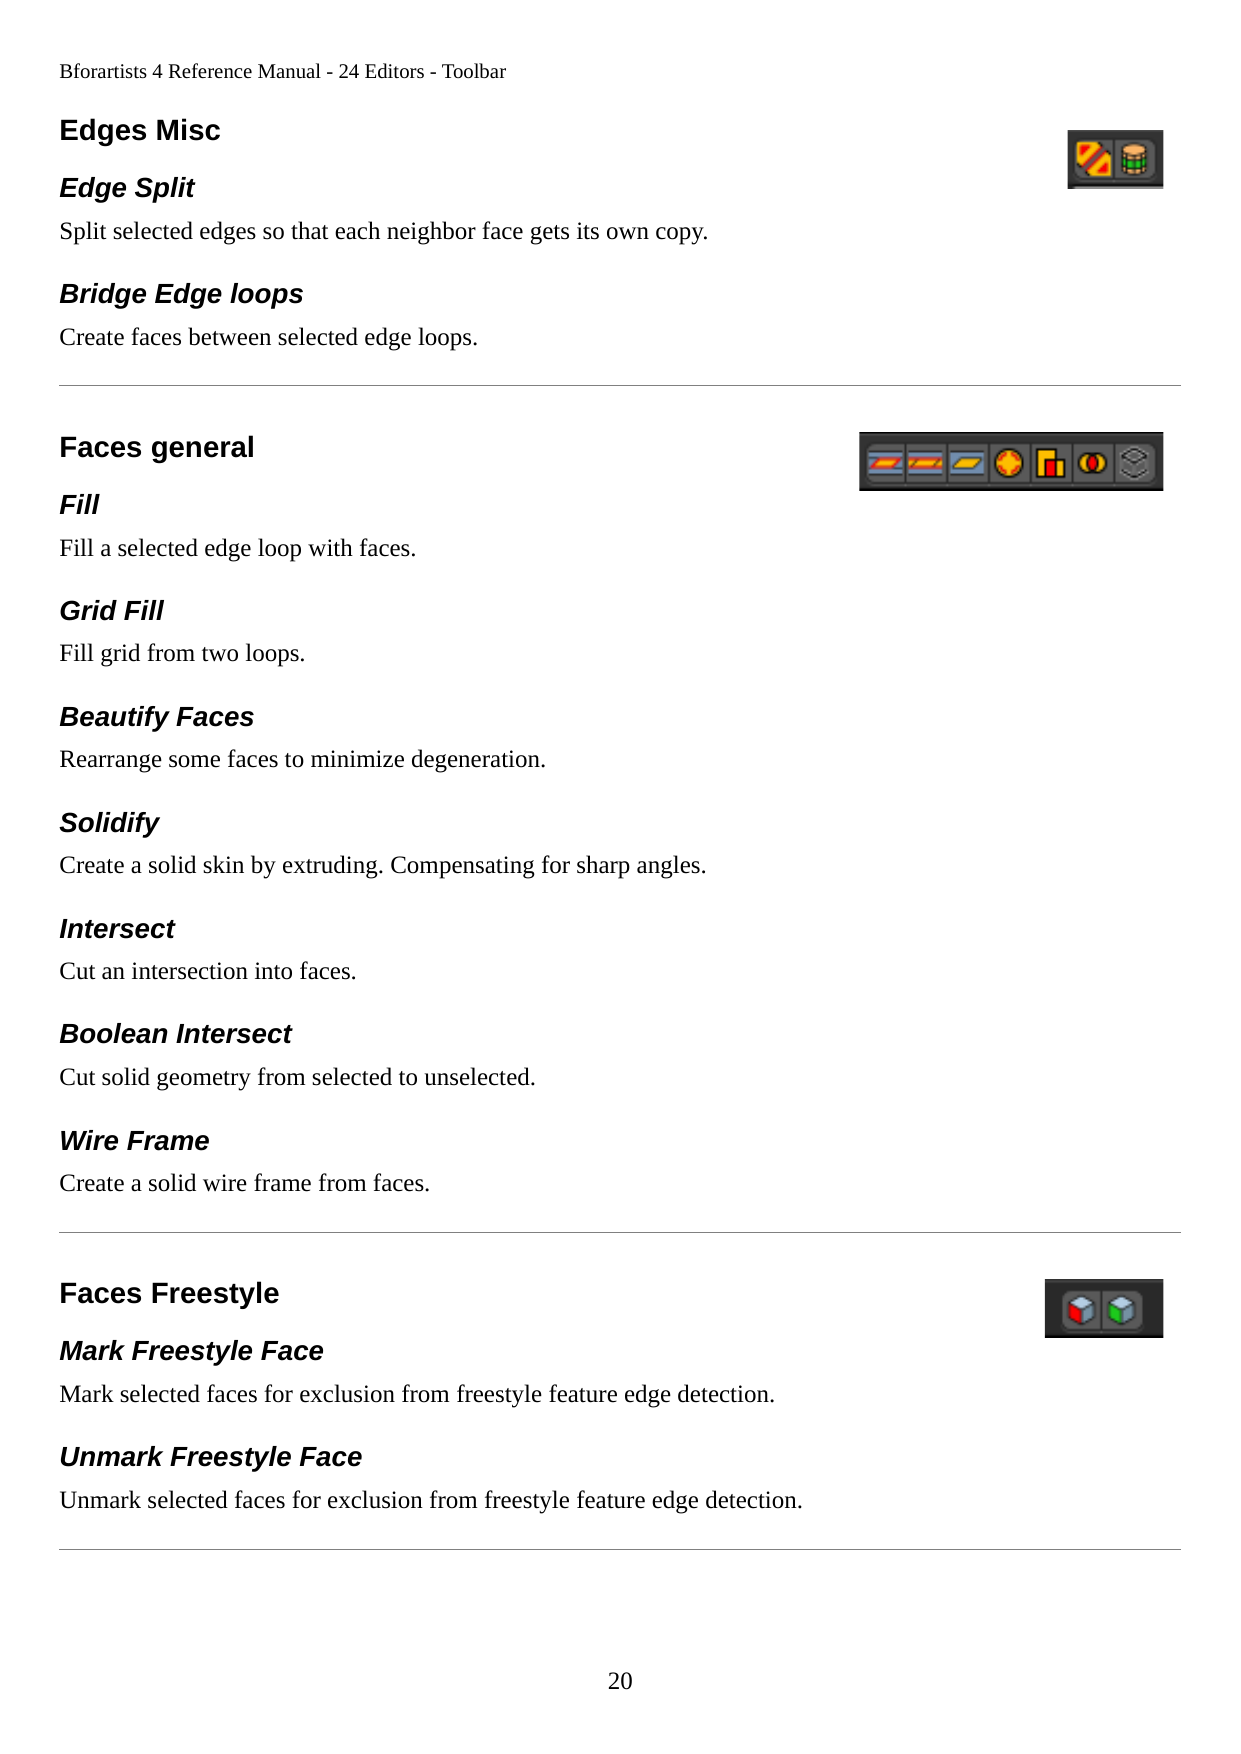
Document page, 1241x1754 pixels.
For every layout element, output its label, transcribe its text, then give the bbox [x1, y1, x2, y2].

text Split selected edges so that each neighbor face gets its own copy. [59, 216, 1181, 244]
text Fill a selected edge loop with faces. [59, 533, 1181, 561]
subtitle Fill [59, 488, 1181, 520]
text Unmark selected faces for exclusion from freestyle feature edge detection. [59, 1485, 1181, 1514]
text Cut an intersection into faces. [59, 956, 1181, 985]
picture [859, 432, 1164, 491]
subtitle Faces general [59, 429, 1181, 463]
picture [1067, 130, 1164, 189]
text Create a solid wire frame from faces. [59, 1168, 1181, 1197]
subtitle Intersect [59, 912, 1181, 944]
text Create faces between selected edge loops. [59, 322, 1181, 350]
text Cut solid geometry from selected to unselected. [59, 1062, 1181, 1091]
text Mark selected faces for exclusion from freestyle feature edge detection. [59, 1379, 1181, 1408]
subtitle Wire Frame [59, 1124, 1181, 1156]
picture [1044, 1279, 1164, 1338]
subtitle Bridge Edge loops [59, 277, 1181, 309]
subtitle Unmark Freestyle Face [59, 1441, 1181, 1473]
subtitle Solidify [59, 806, 1181, 838]
text Rearrange some faces to minimize degeneration. [59, 744, 1181, 773]
subtitle Faces Freestyle [59, 1276, 1181, 1310]
text Create a solid skin by extruding. Compensating for sharp angles. [59, 850, 1181, 879]
subtitle Boolean Intersect [59, 1018, 1181, 1050]
subtitle Edge Split [59, 171, 1181, 203]
text Fill grid from two loops. [59, 638, 1181, 667]
subtitle Beautify Faces [59, 700, 1181, 732]
subtitle Mark Freestyle Face [59, 1335, 1181, 1367]
subtitle Edges Misc [59, 113, 1181, 146]
subtitle Grid Fill [59, 594, 1181, 626]
